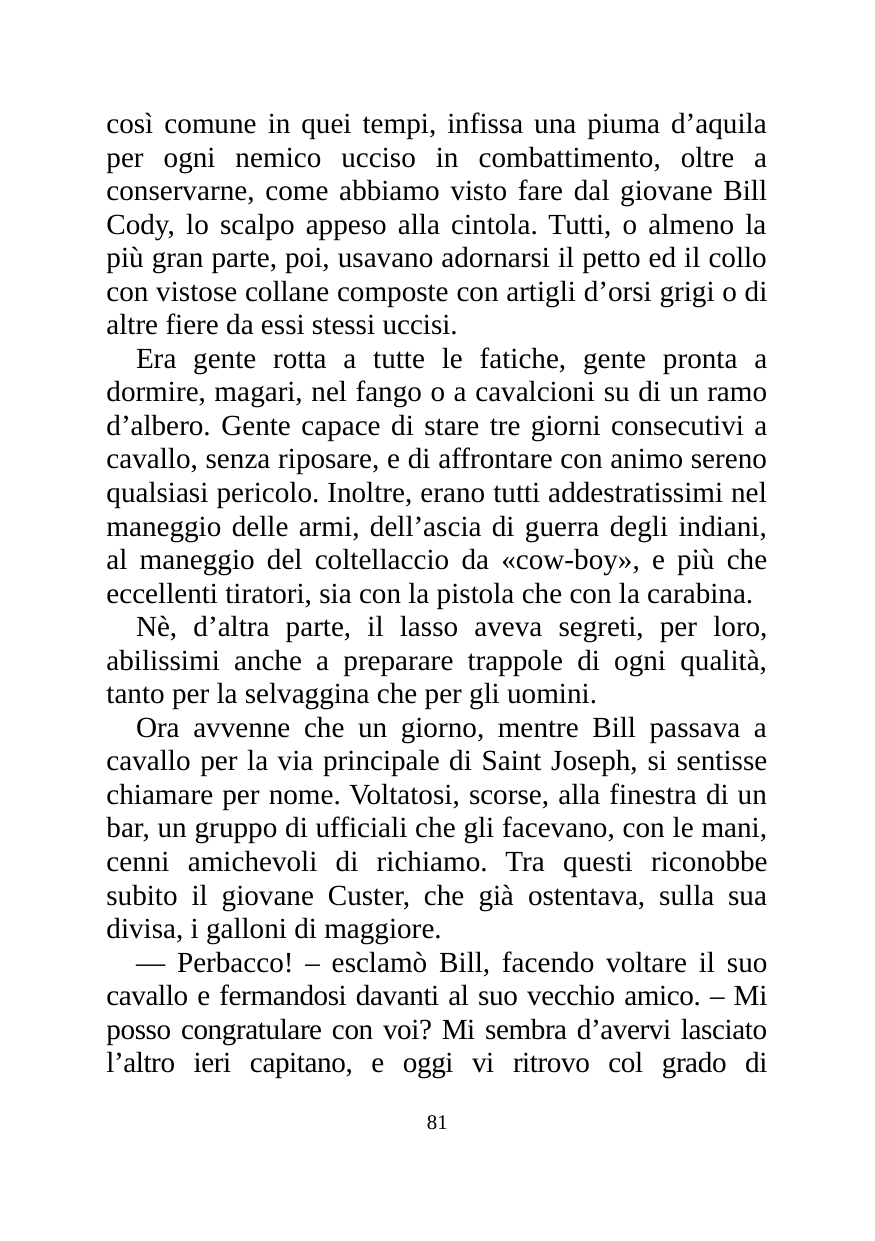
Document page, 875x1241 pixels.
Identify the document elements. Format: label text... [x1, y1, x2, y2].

text — Perbacco! – esclamò Bill, facendo voltare il suo cavallo e fermandosi davanti al suo vecchio amico. – Mi posso congratulare con voi? Mi sembra d’avervi lasciato l’altro ieri capitano, e oggi vi ritrovo col grado di [106, 945, 768, 1079]
text Era gente rotta a tutte le fatiche, gente pronta a dormire, magari, nel fango o a cavalcioni su di un ramo d’albero. Gente capace di stare tre giorni consecutivi a cavallo, senza riposare, e di affrontare con animo sereno qualsiasi pericolo. Inoltre, erano tutti addestratissimi nel maneggio delle armi, dell’ascia di guerra degli indiani, al maneggio del coltellaccio da «cow-boy», e più che eccellenti tiratori, sia con la pistola che con la carabina. [106, 341, 768, 609]
text così comune in quei tempi, infissa una piuma d’aquila per ogni nemico ucciso in combattimento, oltre a conservarne, come abbiamo visto fare dal giovane Bill Cody, lo scalpo appeso alla cintola. Tutti, o almeno la più gran parte, poi, usavano adornarsi il petto ed il collo con vistose collane composte con artigli d’orsi grigi o di altre fiere da essi stessi uccisi. [106, 106, 768, 341]
text Ora avvenne che un giorno, mentre Bill passava a cavallo per la via principale di Saint Joseph, si sentisse chiamare per nome. Voltatosi, scorse, alla finestra di un bar, un gruppo di ufficiali che gli facevano, con le mani, cenni amichevoli di richiamo. Tra questi riconobbe subito il giovane Custer, che già ostentava, sulla sua divisa, i galloni di maggiore. [106, 710, 768, 945]
text Nè, d’altra parte, il lasso aveva segreti, per loro, abilissimi anche a preparare trappole di ogni qualità, tanto per la selvaggina che per gli uomini. [106, 609, 768, 710]
